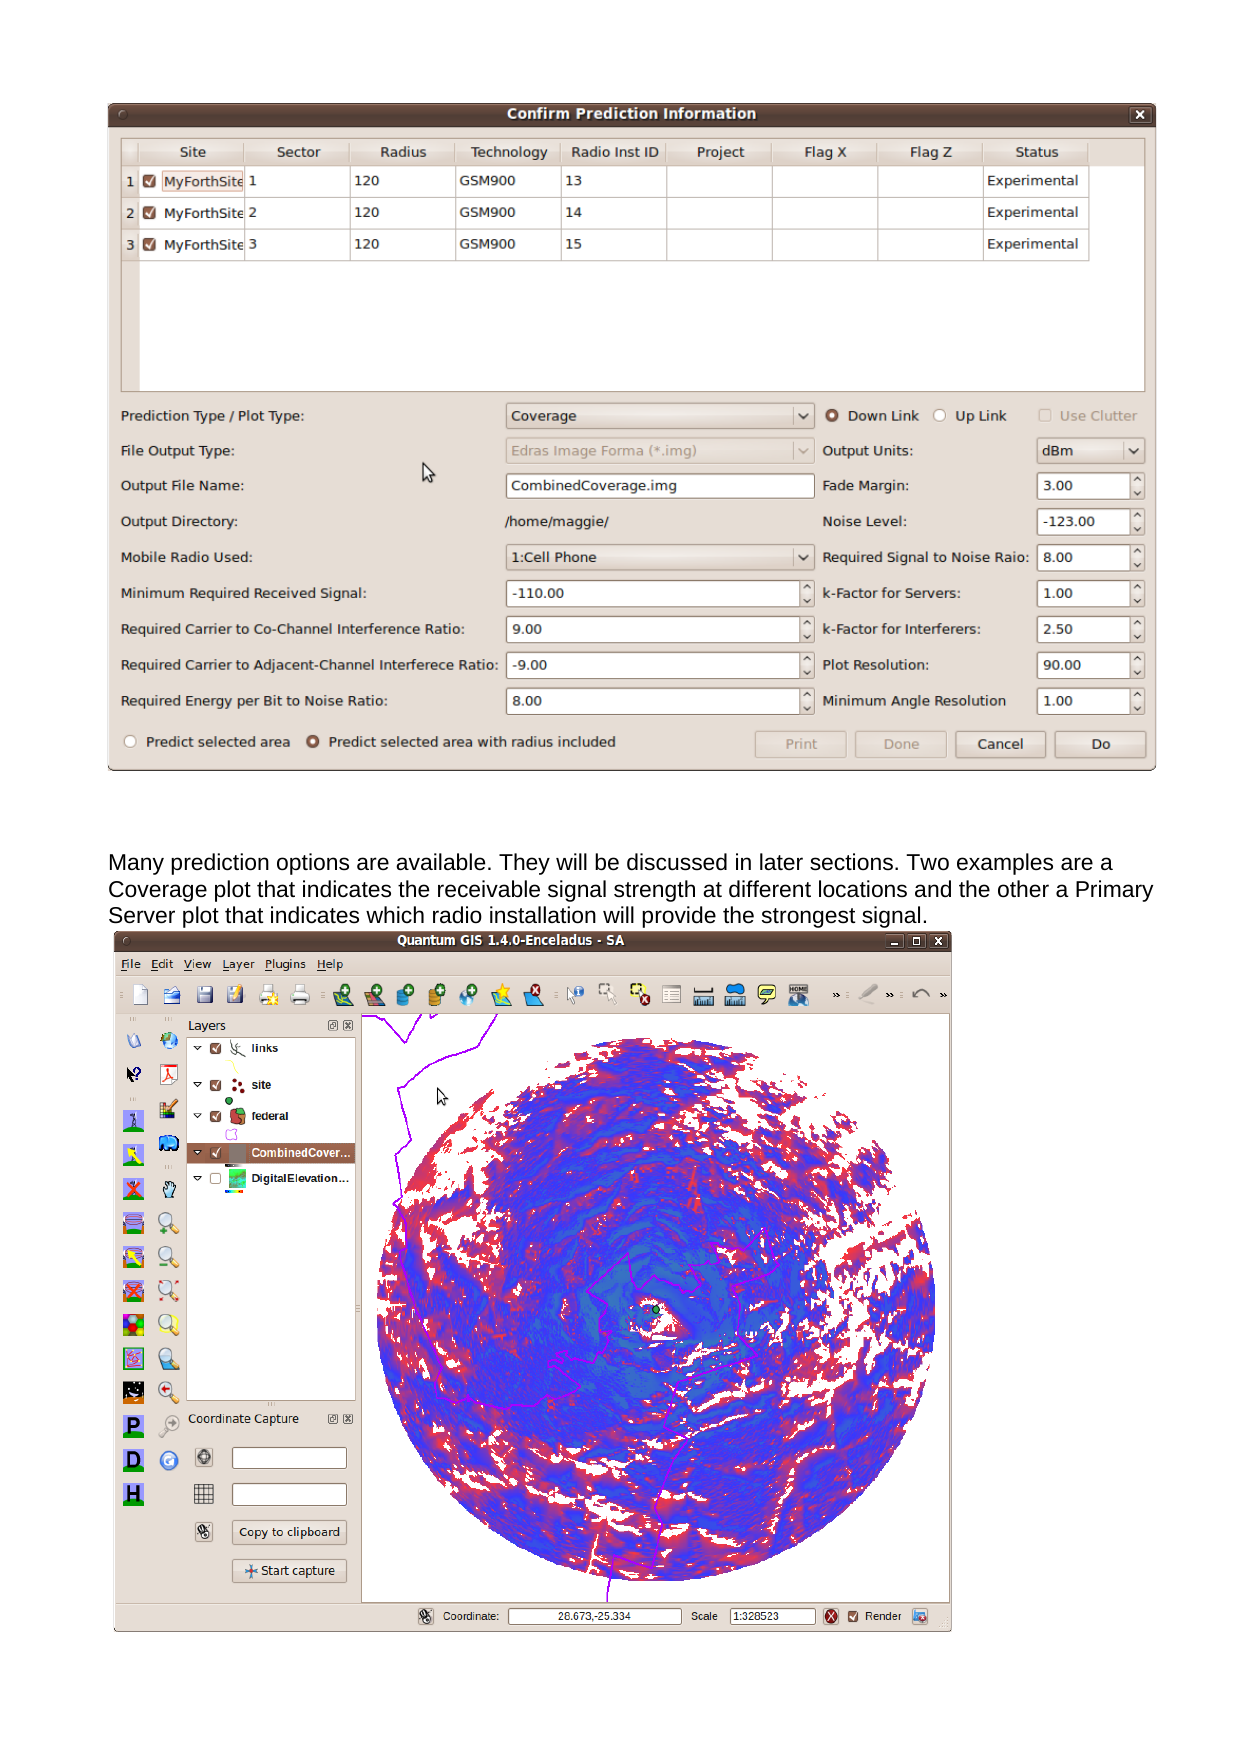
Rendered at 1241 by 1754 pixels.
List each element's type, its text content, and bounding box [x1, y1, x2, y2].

text Many prediction options are available. They will be discussed in later sections. Two examples are a Coverage plot that indicates the receivable signal strength at different locations and the other a Primary Server plot that indicates which radio installation will provide the strongest signal. [108, 849, 1156, 928]
picture [107, 103, 1157, 771]
picture [113, 931, 952, 1632]
